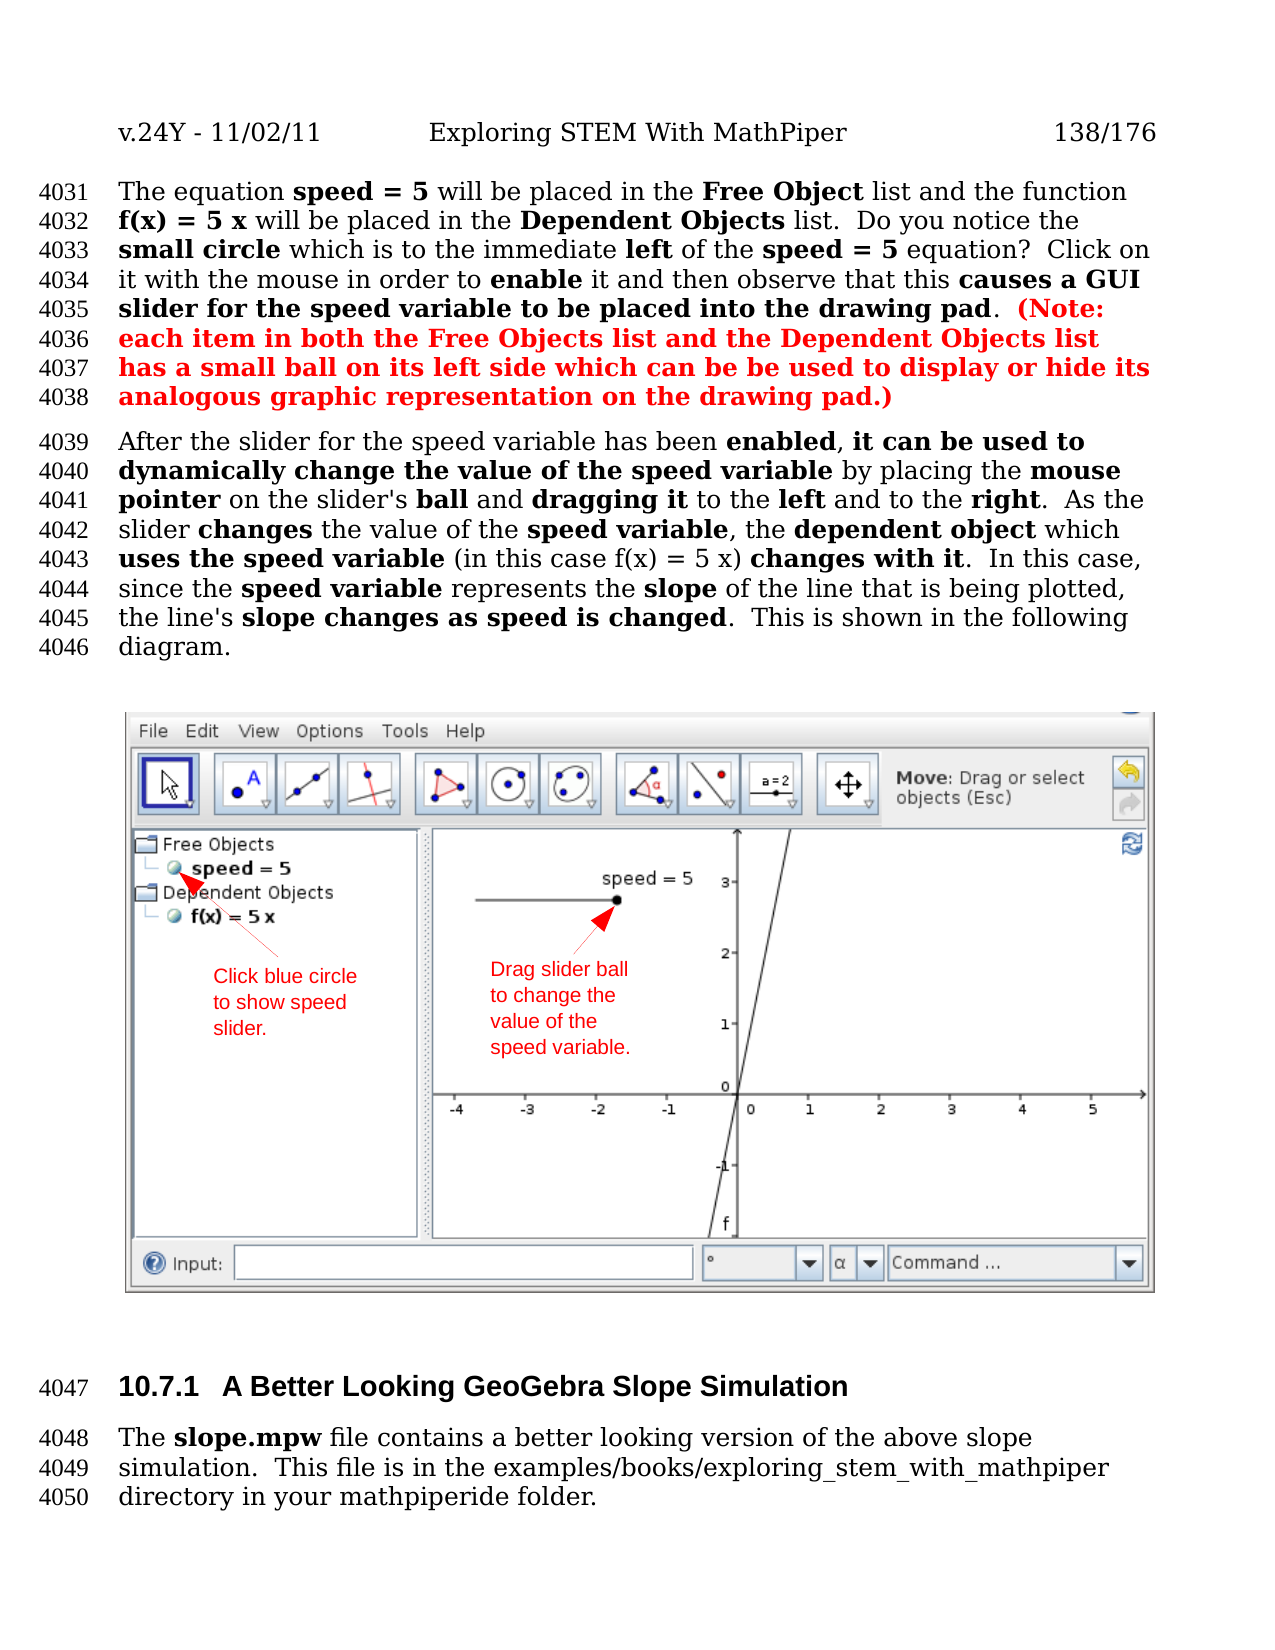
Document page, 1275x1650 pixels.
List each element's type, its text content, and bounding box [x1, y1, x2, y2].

text The slope.mpw file contains a better looking version of the above slope simulation. This file is in the examples/books/exploring_stem_with_mathpiper directory in your mathpiperide folder. [118, 1423, 1157, 1511]
text The equation speed = 5 will be placed in the Free Object list and the function f(x) = 5 x will be placed in the Dependent Objects list. Do you notice the small circle which is to the immediate left of the speed = 5 equation? Click on it with the mouse in order to enable it and then observe that this causes a GUI slider for the speed variable to be placed into the drawing pad. (Note: each item in both the Free Objects list and the Dependent Objects list has a small ball on its left side which can be be used to display or hide its analogous graphic representation on the drawing pad.) [118, 177, 1157, 412]
text After the slider for the speed variable has been enabled, it can be used to dynamically change the value of the speed variable by placing the mouse pointer on the slider's ball and dragging it to the left and to the right. As the slider changes the value of the speed variable, the dependent object which uses the speed variable (in this case f(x) = 5 x) changes with it. In this case, since the speed variable represents the slope of the line that is being plotted, the line's slope changes as speed is changed. This is shown in the following diagram. [118, 427, 1157, 662]
subtitle A Better Looking GeoGebra Slope Simulation [118, 1369, 1157, 1402]
